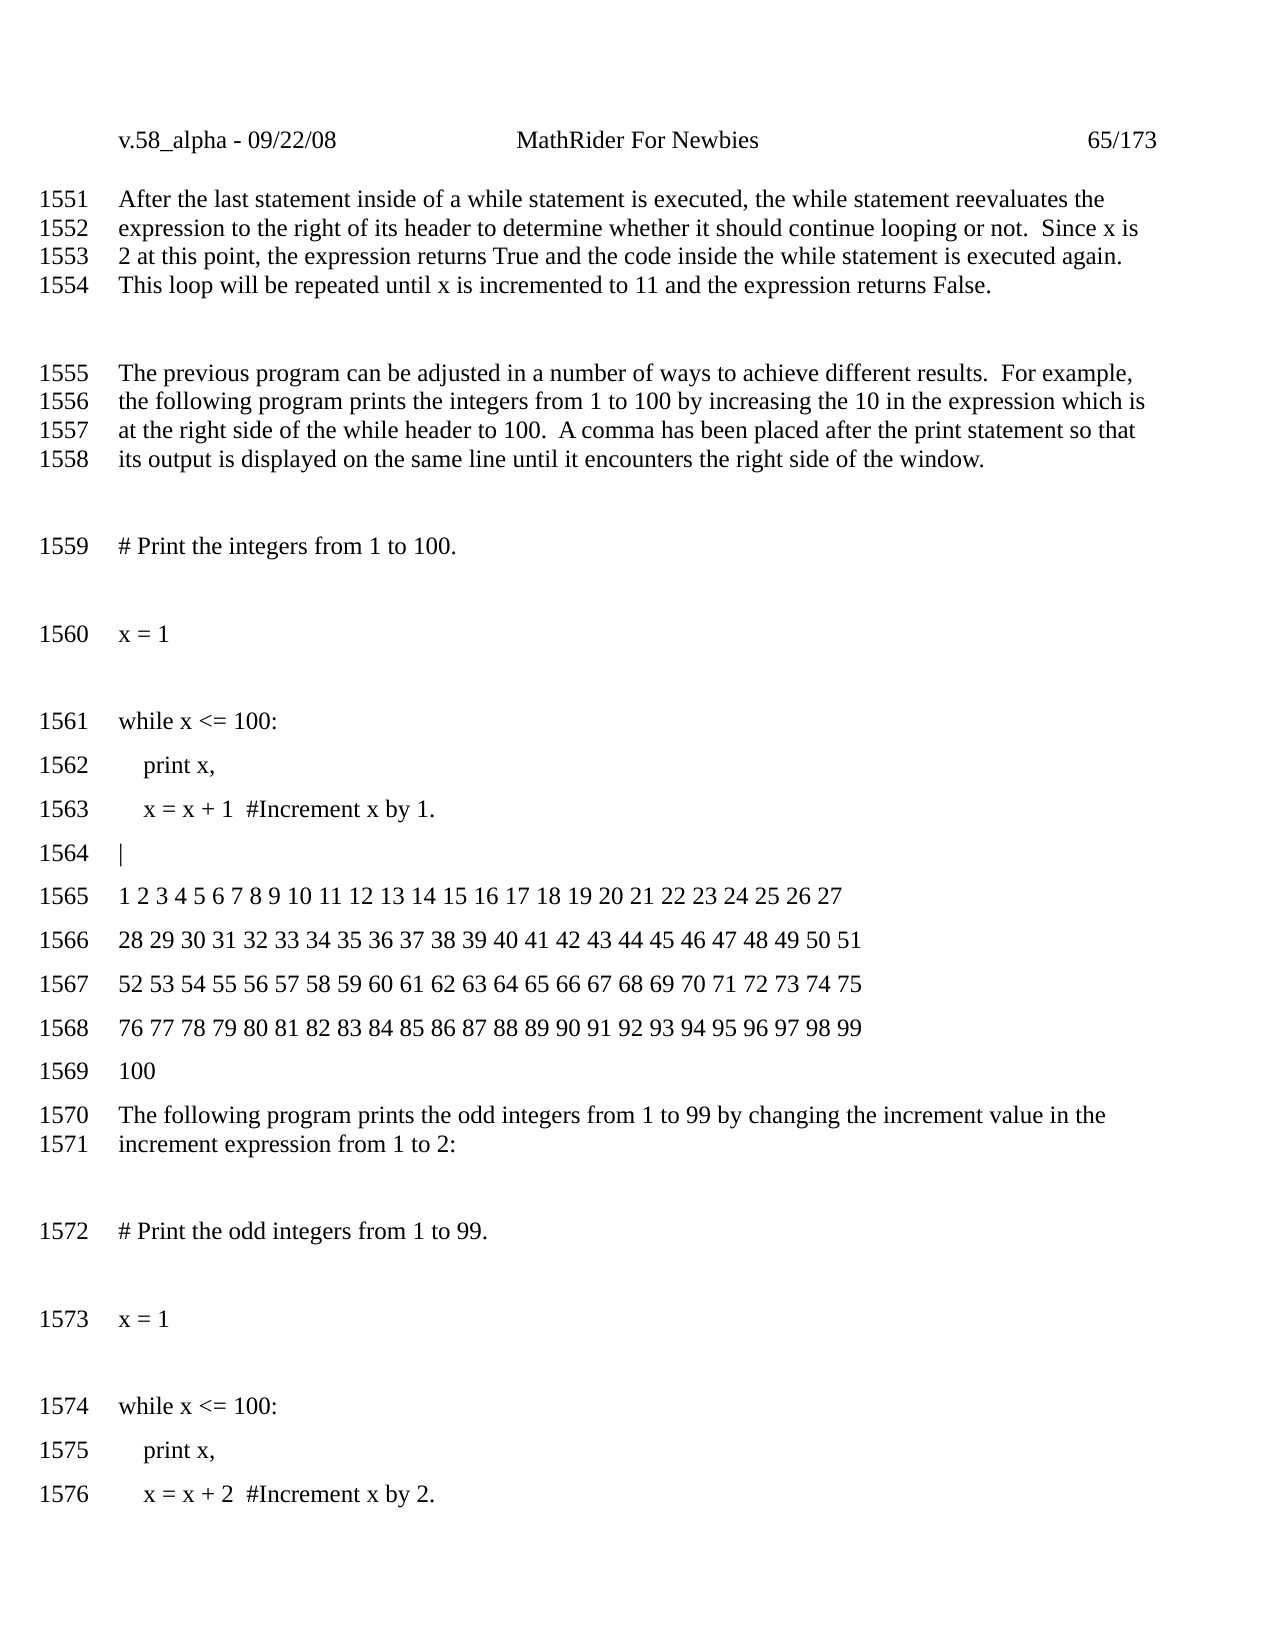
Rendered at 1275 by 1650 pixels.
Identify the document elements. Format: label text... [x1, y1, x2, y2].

text The following program prints the odd integers from 1 to 99 by changing the increment value in the increment expression from 1 to 2: [118, 1100, 1157, 1158]
text while x <= 100: [118, 1391, 1157, 1420]
text 76 77 78 79 80 81 82 83 84 85 86 87 88 89 90 91 92 93 94 95 96 97 98 99 [118, 1013, 1157, 1041]
text x = x + 2 #Increment x by 2. [118, 1479, 1157, 1508]
text print x, [118, 1435, 1157, 1464]
text After the last statement inside of a while statement is executed, the while statement reevaluates the expression to the right of its header to determine whether it should continue looping or not. Since x is 2 at this point, the expression returns True and the code inside the while statement is executed again. This loop will be repeated until x is incremented to 11 and the expression returns False. [118, 184, 1157, 299]
text # Print the integers from 1 to 100. [118, 531, 1157, 560]
text 28 29 30 31 32 33 34 35 36 37 38 39 40 41 42 43 44 45 46 47 48 49 50 51 [118, 925, 1157, 954]
text x = x + 1 #Increment x by 1. [118, 794, 1157, 823]
text while x <= 100: [118, 706, 1157, 735]
text x = 1 [118, 619, 1157, 648]
text 100 [118, 1056, 1157, 1085]
text # Print the odd integers from 1 to 99. [118, 1216, 1157, 1245]
text 52 53 54 55 56 57 58 59 60 61 62 63 64 65 66 67 68 69 70 71 72 73 74 75 [118, 969, 1157, 998]
text | [118, 838, 1157, 866]
text The previous program can be adjusted in a number of ways to achieve different results. For example, the following program prints the integers from 1 to 100 by increasing the 10 in the expression which is at the right side of the while header to 100. A comma has been placed after the print statement so that its output is displayed on the same line until it encounters the right side of the window. [118, 358, 1157, 473]
text 1 2 3 4 5 6 7 8 9 10 11 12 13 14 15 16 17 18 19 20 21 22 23 24 25 26 27 [118, 881, 1157, 910]
text x = 1 [118, 1304, 1157, 1333]
text print x, [118, 750, 1157, 779]
